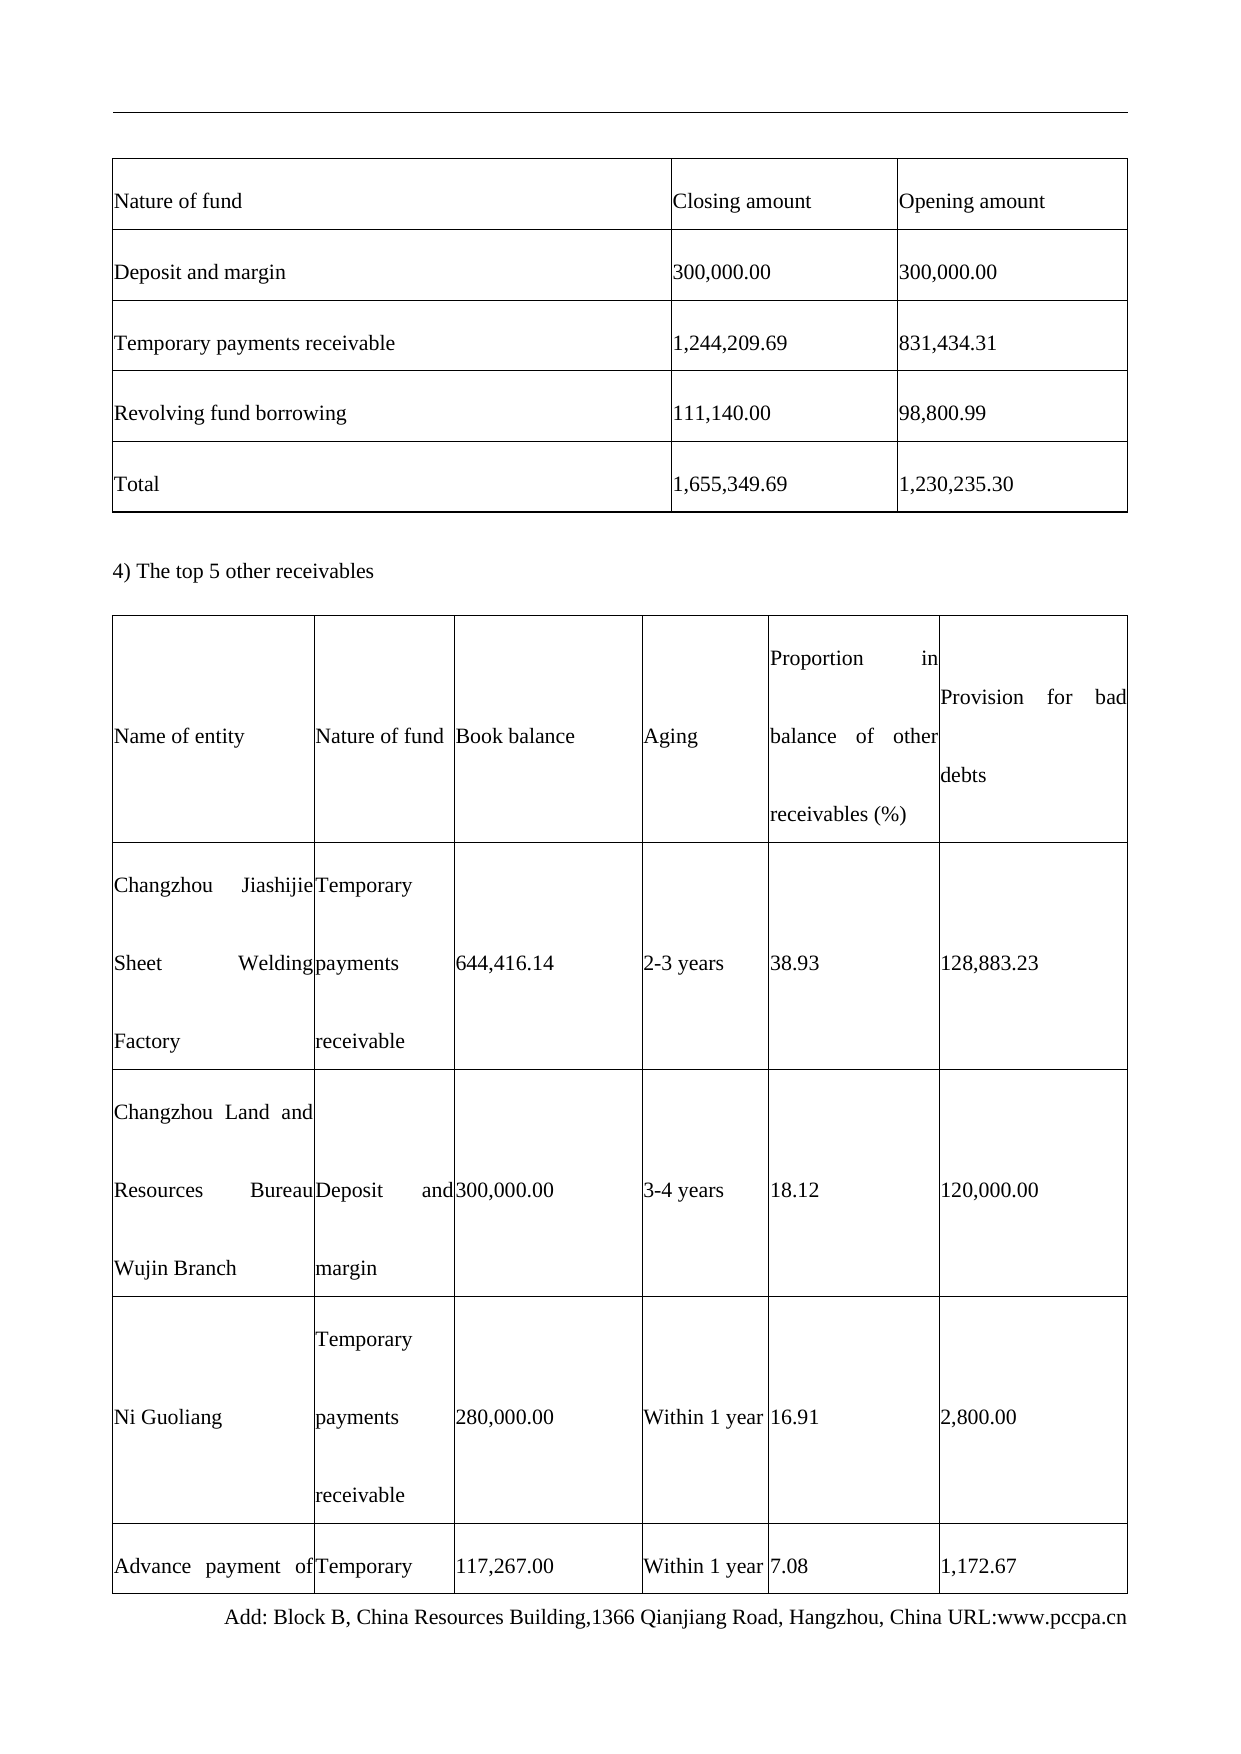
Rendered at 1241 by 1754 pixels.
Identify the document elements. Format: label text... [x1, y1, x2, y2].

text 4) The top 5 other receivables [112, 529, 1128, 592]
table_cell 1,244,209.69 [672, 301, 897, 370]
table_header Nature of fund [113, 159, 671, 229]
table_header Nature of fund [315, 616, 454, 842]
table_header Closing amount [672, 159, 897, 229]
table_cell 3-4 years [643, 1070, 768, 1296]
table_cell 98,800.99 [898, 371, 1127, 441]
table_cell Changzhou Jiashijie Sheet Welding Factory [113, 843, 314, 1069]
table_cell 644,416.14 [455, 843, 642, 1069]
table_cell 117,267.00 [455, 1524, 642, 1593]
table_header Proportion in balance of other receivables (%) [769, 616, 939, 842]
table_cell Advance payment of [113, 1524, 314, 1593]
table_cell Temporary payments receivable [315, 843, 454, 1069]
table_cell Within 1 year [643, 1297, 768, 1523]
table_header Name of entity [113, 616, 314, 842]
table_cell 831,434.31 [898, 301, 1127, 370]
table_cell Revolving fund borrowing [113, 371, 671, 441]
table_cell 18.12 [769, 1070, 939, 1296]
table_cell 300,000.00 [672, 230, 897, 299]
table_header Provision for bad debts [940, 616, 1127, 842]
table_cell 300,000.00 [898, 230, 1127, 299]
table_cell 280,000.00 [455, 1297, 642, 1523]
table_header Opening amount [898, 159, 1127, 229]
table_cell Temporary payments receivable [113, 301, 671, 370]
table_cell Deposit and margin [113, 230, 671, 299]
table_cell Temporary [315, 1524, 454, 1593]
table_cell Changzhou Land and Resources Bureau Wujin Branch [113, 1070, 314, 1296]
table_cell Temporary payments receivable [315, 1297, 454, 1523]
table_cell Deposit and margin [315, 1070, 454, 1296]
table_cell 16.91 [769, 1297, 939, 1523]
table_cell 1,172.67 [940, 1524, 1127, 1593]
table_cell 1,655,349.69 [672, 442, 897, 511]
table_cell 2,800.00 [940, 1297, 1127, 1523]
table_header Aging [643, 616, 768, 842]
table_cell Ni Guoliang [113, 1297, 314, 1523]
table_cell 7.08 [769, 1524, 939, 1593]
table_cell 38.93 [769, 843, 939, 1069]
table_cell 111,140.00 [672, 371, 897, 441]
table_cell Total [113, 442, 671, 511]
table_cell 1,230,235.30 [898, 442, 1127, 511]
table_cell Within 1 year [643, 1524, 768, 1593]
table_cell 2-3 years [643, 843, 768, 1069]
table_cell 300,000.00 [455, 1070, 642, 1296]
table_cell 120,000.00 [940, 1070, 1127, 1296]
table_cell 128,883.23 [940, 843, 1127, 1069]
table_header Book balance [455, 616, 642, 842]
